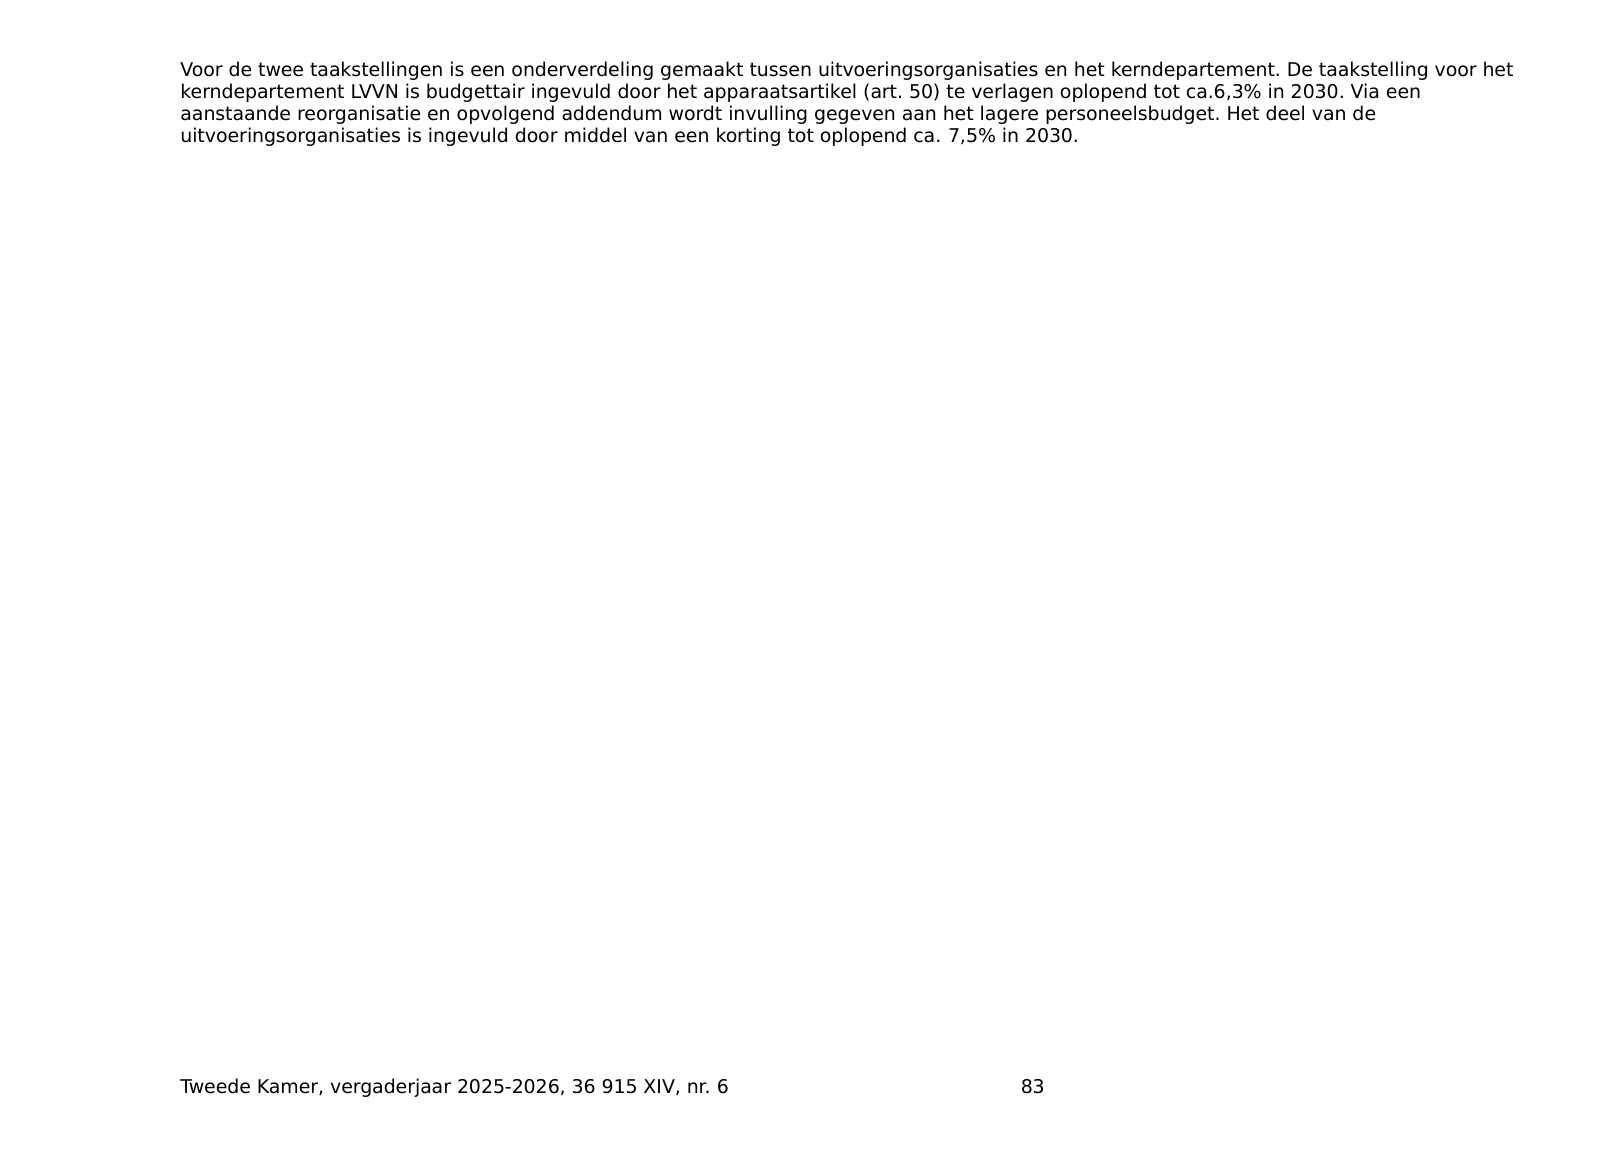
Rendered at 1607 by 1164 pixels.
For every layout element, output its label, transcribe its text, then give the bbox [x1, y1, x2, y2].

text Voor de twee taakstellingen is een onderverdeling gemaakt tussen uitvoeringsorganisaties en het kerndepartement. De taakstelling voor het kerndepartement LVVN is budgettair ingevuld door het apparaatsartikel (art. 50) te verlagen oplopend tot ca.6,3% in 2030. Via een aanstaande reorganisatie en opvolgend addendum wordt invulling gegeven aan het lagere personeelsbudget. Het deel van de uitvoeringsorganisaties is ingevuld door middel van een korting tot oplopend ca. 7,5% in 2030. [180, 59, 1529, 147]
